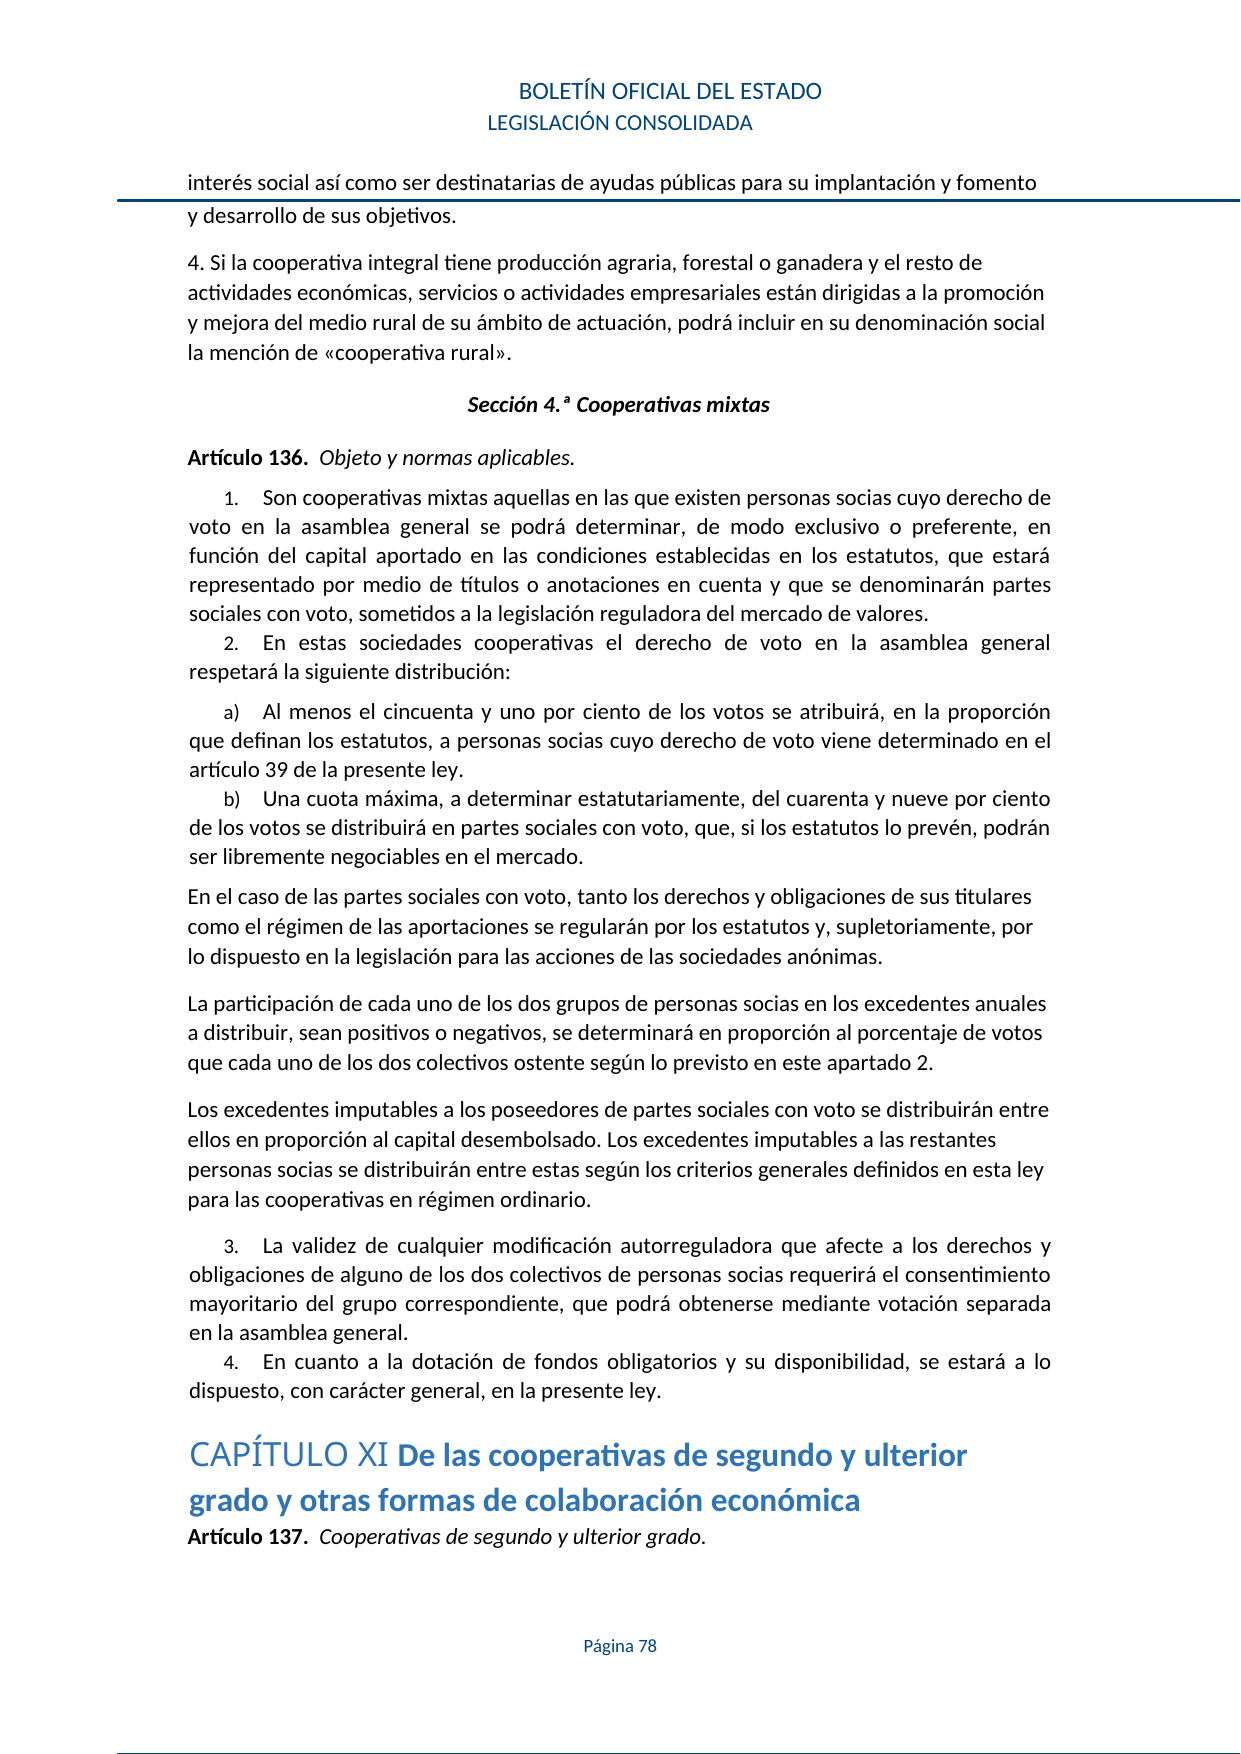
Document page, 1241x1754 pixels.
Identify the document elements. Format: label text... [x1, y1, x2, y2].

text y desarrollo de sus objetivos. [187, 202, 1053, 230]
list La validez de cualquier modificación autorreguladora que afecte a los derechos y obligaciones de alguno de los dos colectivos de personas socias requerirá el consentimiento mayoritario del grupo correspondiente, que podrá obtenerse mediante votación separada en la asamblea general. [189, 1231, 1053, 1346]
text Sección 4.ª Cooperativas mixtas [189, 390, 1051, 418]
list Al menos el cincuenta y uno por ciento de los votos se atribuirá, en la proporción que definan los estatutos, a personas socias cuyo derecho de voto viene determinado en el artículo 39 de la presente ley. [189, 697, 1053, 783]
text Artículo 136. Objeto y normas aplicables. [187, 443, 1088, 471]
text 4. Si la cooperativa integral tiene producción agraria, forestal o ganadera y el resto de actividades económicas, servicios o actividades empresariales están dirigidas a la promoción y mejora del medio rural de su ámbito de actuación, podrá incluir en su denominación social la mención de «cooperativa rural». [187, 248, 1053, 366]
subtitle CAPÍTULO XI De las cooperativas de segundo y ulterior grado y otras formas de colaboración económica [189, 1430, 1051, 1519]
list Una cuota máxima, a determinar estatutariamente, del cuarenta y nueve por ciento de los votos se distribuirá en partes sociales con voto, que, si los estatutos lo prevén, podrán ser libremente negociables en el mercado. [189, 784, 1053, 870]
list En cuanto a la dotación de fondos obligatorios y su disponibilidad, se estará a lo dispuesto, con carácter general, en la presente ley. [189, 1347, 1053, 1404]
text Los excedentes imputables a los poseedores de partes sociales con voto se distribuirán entre ellos en proporción al capital desembolsado. Los excedentes imputables a las restantes personas socias se distribuirán entre estas según los criterios generales definidos en esta ley para las cooperativas en régimen ordinario. [187, 1095, 1053, 1213]
text interés social así como ser destinatarias de ayudas públicas para su implantación y fomento [187, 168, 1053, 199]
list En estas sociedades cooperativas el derecho de voto en la asamblea general respetará la siguiente distribución: [189, 628, 1053, 685]
list Son cooperativas mixtas aquellas en las que existen personas socias cuyo derecho de voto en la asamblea general se podrá determinar, de modo exclusivo o preferente, en función del capital aportado en las condiciones establecidas en los estatutos, que estará representado por medio de títulos o anotaciones en cuenta y que se denominarán partes sociales con voto, sometidos a la legislación reguladora del mercado de valores. [189, 483, 1053, 627]
text La participación de cada uno de los dos grupos de personas socias en los excedentes anuales a distribuir, sean positivos o negativos, se determinará en proporción al porcentaje de votos que cada uno de los dos colectivos ostente según lo previsto en este apartado 2. [187, 989, 1053, 1076]
text En el caso de las partes sociales con voto, tanto los derechos y obligaciones de sus titulares como el régimen de las aportaciones se regularán por los estatutos y, supletoriamente, por lo dispuesto en la legislación para las acciones de las sociedades anónimas. [187, 882, 1053, 970]
text Artículo 137. Cooperativas de segundo y ulterior grado. [187, 1522, 1088, 1550]
